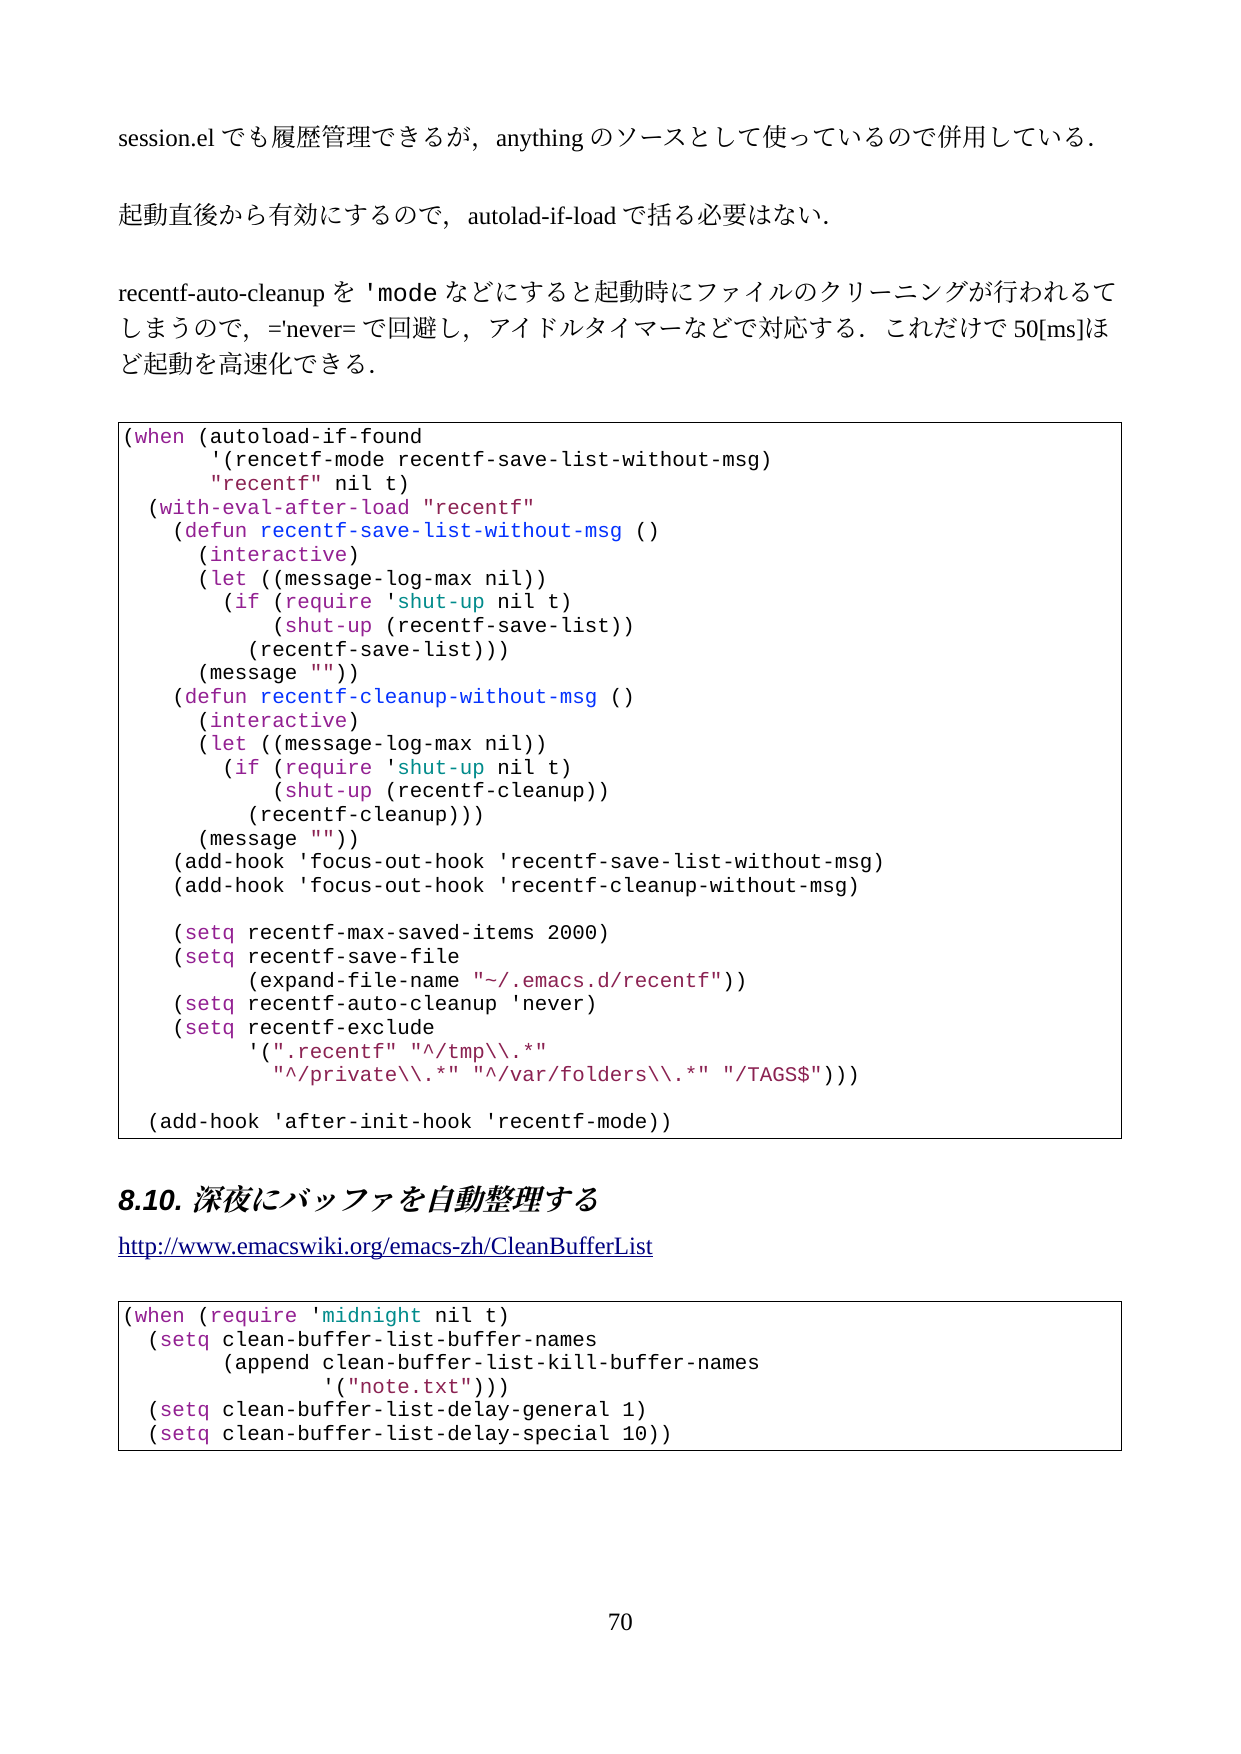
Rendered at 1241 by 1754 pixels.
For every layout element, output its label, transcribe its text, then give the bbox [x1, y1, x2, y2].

text (append clean-buffer-list-kill-buffer-names [119, 1348, 1121, 1372]
text (add-hook 'after-init-hook 'recentf-mode)) [119, 1108, 1121, 1138]
text (setq recentf-auto-cleanup 'never) [119, 989, 1121, 1013]
text (defun recentf-save-list-without-msg () [119, 516, 1121, 540]
text (if (require 'shut-up nil t) [119, 753, 1121, 777]
text (recentf-cleanup))) [119, 800, 1121, 824]
text (let ((message-log-max nil)) [119, 564, 1121, 587]
text (setq clean-buffer-list-buffer-names [119, 1324, 1121, 1348]
text recentf-auto-cleanup を 'mode などにすると起動時にファイルのクリーニングが行われるてしまうので，='never= で回避し，アイドルタイマーなどで対応する．これだけで50[ms]ほど起動を高速化できる． [118, 272, 1122, 409]
text (shut-up (recentf-cleanup)) [119, 777, 1121, 800]
text (when (autoload-if-found [119, 423, 1121, 446]
text (message "")) [119, 824, 1121, 847]
text (if (require 'shut-up nil t) [119, 587, 1121, 611]
text (with-eval-after-load "recentf" [119, 493, 1121, 516]
text http://www.emacswiki.org/emacs-zh/CleanBufferList [118, 1231, 1122, 1288]
text "recentf" nil t) [119, 469, 1121, 493]
text (when (require 'midnight nil t) [119, 1302, 1121, 1324]
text 起動直後から有効にするので，autolad-if-load で括る必要はない． [118, 195, 1122, 260]
text (recentf-save-list))) [119, 635, 1121, 658]
text (setq clean-buffer-list-delay-special 10)) [119, 1419, 1121, 1450]
text (let ((message-log-max nil)) [119, 729, 1121, 753]
text (setq recentf-save-file [119, 942, 1121, 966]
text "^/private\\.*" "^/var/folders\\.*" "/TAGS$"))) [119, 1060, 1121, 1084]
text (defun recentf-cleanup-without-msg () [119, 682, 1121, 706]
text '(".recentf" "^/tmp\\.*" [119, 1037, 1121, 1060]
text (interactive) [119, 706, 1121, 729]
text (shut-up (recentf-save-list)) [119, 611, 1121, 635]
text (expand-file-name "~/.emacs.d/recentf")) [119, 966, 1121, 989]
text '("note.txt"))) [119, 1372, 1121, 1396]
text (add-hook 'focus-out-hook 'recentf-cleanup-without-msg) [119, 871, 1121, 895]
text (setq recentf-exclude [119, 1013, 1121, 1037]
text (add-hook 'focus-out-hook 'recentf-save-list-without-msg) [119, 847, 1121, 871]
text (setq recentf-max-saved-items 2000) [119, 918, 1121, 942]
text (interactive) [119, 540, 1121, 564]
text (message "")) [119, 658, 1121, 682]
text (setq clean-buffer-list-delay-general 1) [119, 1396, 1121, 1419]
text session.el でも履歴管理できるが，anything のソースとして使っているので併用している． [118, 118, 1122, 183]
text '(rencetf-mode recentf-save-list-without-msg) [119, 446, 1121, 469]
subtitle 深夜にバッファを自動整理する [118, 1177, 1122, 1218]
